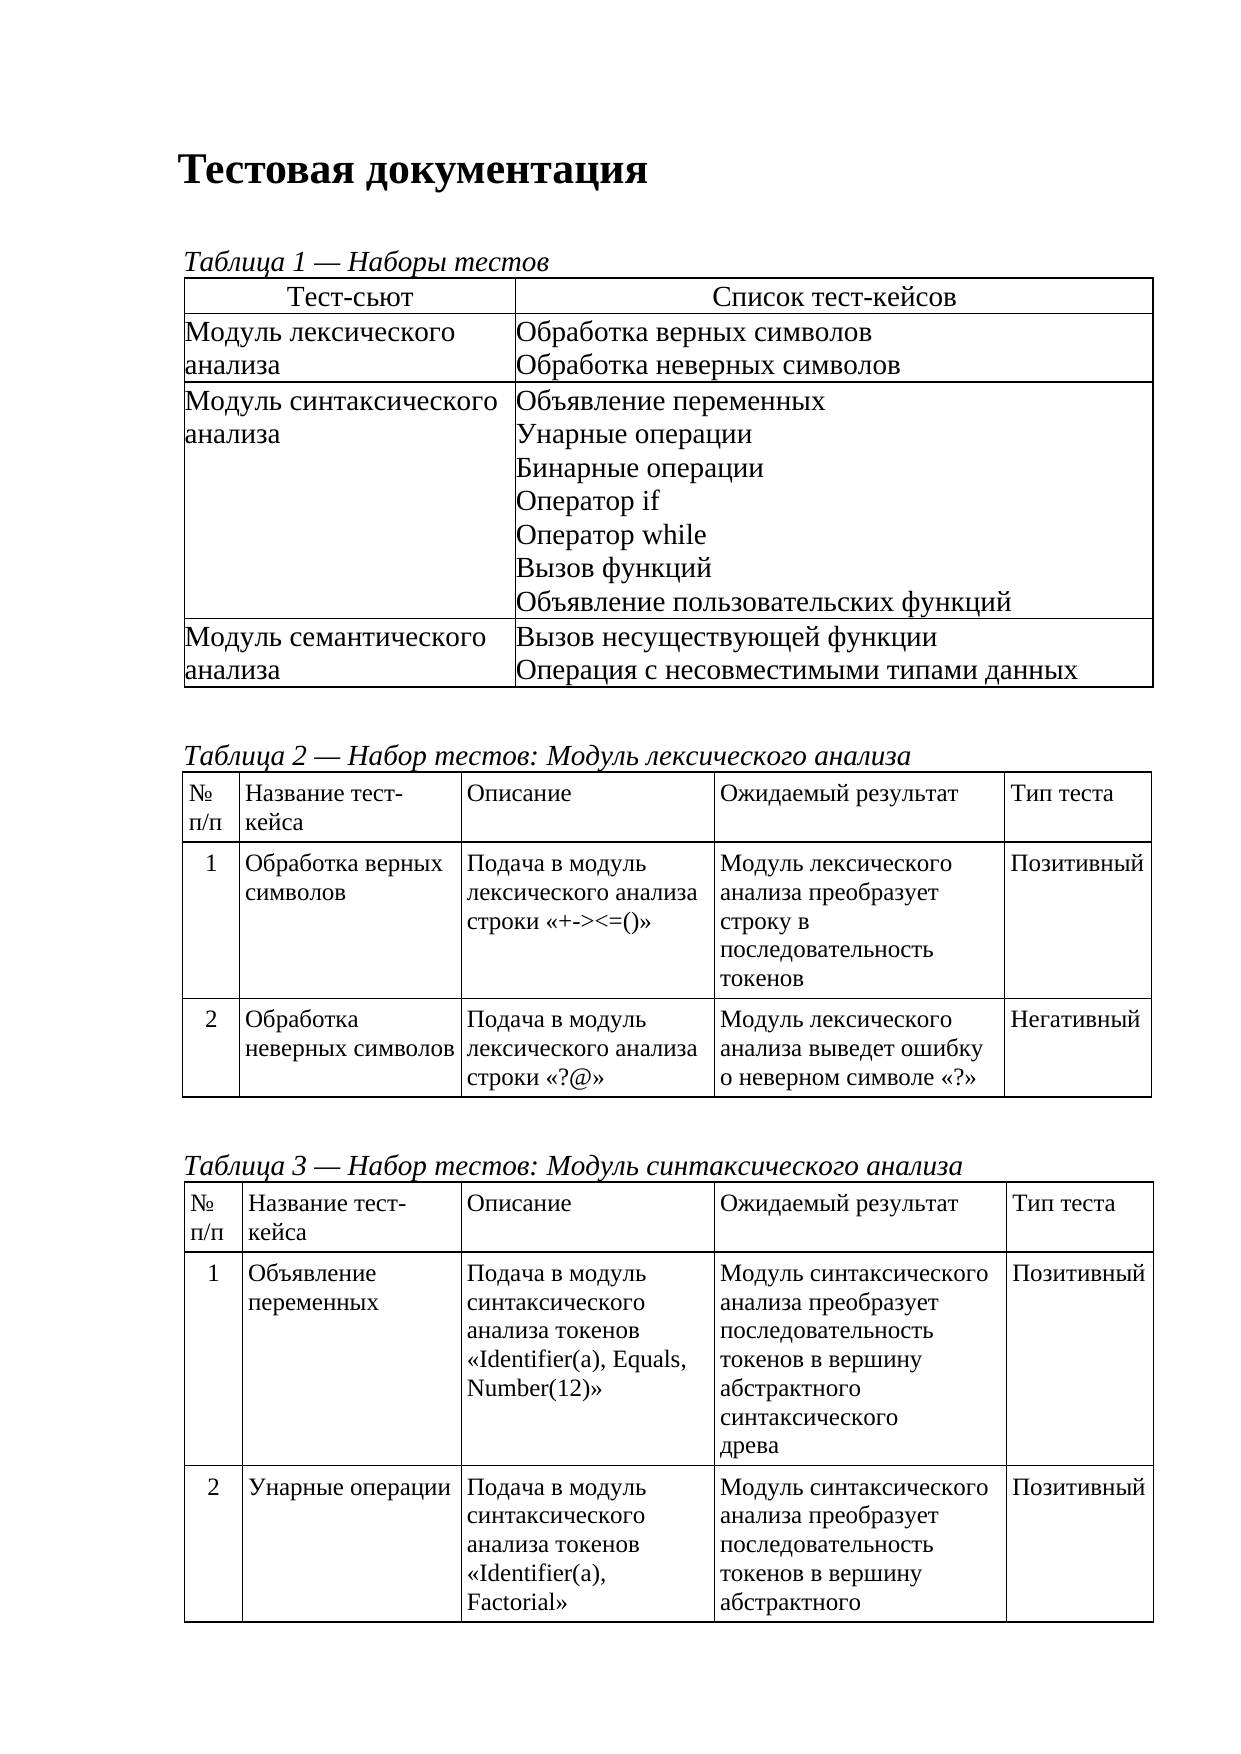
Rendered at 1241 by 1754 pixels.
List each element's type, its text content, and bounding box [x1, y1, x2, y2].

table_header Тип теста [1005, 773, 1151, 841]
table_cell 2 [185, 1466, 242, 1621]
table_cell Обработка неверных символов [240, 999, 461, 1096]
table_header Название тест-кейса [240, 773, 461, 841]
table_header Ожидаемый результат [715, 773, 1004, 841]
table_cell Позитивный [1005, 843, 1151, 998]
table_cell 2 [183, 999, 239, 1096]
table_cell Модуль синтаксического анализа [185, 383, 515, 617]
table_cell Позитивный [1007, 1466, 1153, 1621]
table_cell Модуль семантического анализа [185, 619, 515, 686]
table_cell Негативный [1005, 999, 1151, 1096]
table_cell Подача в модуль лексического анализа строки «+-><=()» [462, 843, 714, 998]
text Таблица 1 — Наборы тестов [183, 244, 1152, 277]
table_cell 1 [185, 1253, 242, 1465]
table_cell Модуль синтаксического анализа преобразует последовательность токенов в вершину абстрактного [715, 1466, 1006, 1621]
subtitle Тестовая документация [177, 143, 1152, 193]
table_cell Модуль лексического анализа преобразует строку в последовательность токенов [715, 843, 1004, 998]
table_header Описание [462, 773, 714, 841]
text Таблица 3 — Набор тестов: Модуль синтаксического анализа [183, 1148, 1152, 1181]
text Таблица 2 — Набор тестов: Модуль лексического анализа [183, 738, 1152, 771]
table_cell Объявление переменных Унарные операции Бинарные операции Оператор if Оператор while Вызов функций Объявление пользовательских функций [516, 383, 1152, 617]
table_cell Модуль лексического анализа выведет ошибку о неверном символе «?» [715, 999, 1004, 1096]
table_cell Модуль синтаксического анализа преобразует последовательность токенов в вершину абстрактного синтаксического древа [715, 1253, 1006, 1465]
table_cell Объявление переменных [243, 1253, 461, 1465]
table_cell 1 [183, 843, 239, 998]
table_cell Обработка верных символов Обработка неверных символов [516, 314, 1152, 381]
table_cell Подача в модуль лексического анализа строки «?@» [462, 999, 714, 1096]
table_cell Модуль лексического анализа [185, 314, 515, 381]
table_header № п/п [183, 773, 239, 841]
table_header Ожидаемый результат [715, 1183, 1006, 1251]
table_cell Подача в модуль синтаксического анализа токенов «Identifier(a), Factorial» [462, 1466, 714, 1621]
table_cell Подача в модуль синтаксического анализа токенов «Identifier(a), Equals, Number(12)» [462, 1253, 714, 1465]
table_header Тест-сьют [185, 279, 515, 312]
table_header Тип теста [1007, 1183, 1153, 1251]
table_header № п/п [185, 1183, 242, 1251]
table_cell Вызов несуществующей функции Операция с несовместимыми типами данных [516, 619, 1152, 686]
table_cell Обработка верных символов [240, 843, 461, 998]
table_header Название тест-кейса [243, 1183, 461, 1251]
table_cell Унарные операции [243, 1466, 461, 1621]
table_cell Позитивный [1007, 1253, 1153, 1465]
table_header Описание [462, 1183, 714, 1251]
table_header Список тест-кейсов [516, 279, 1152, 312]
